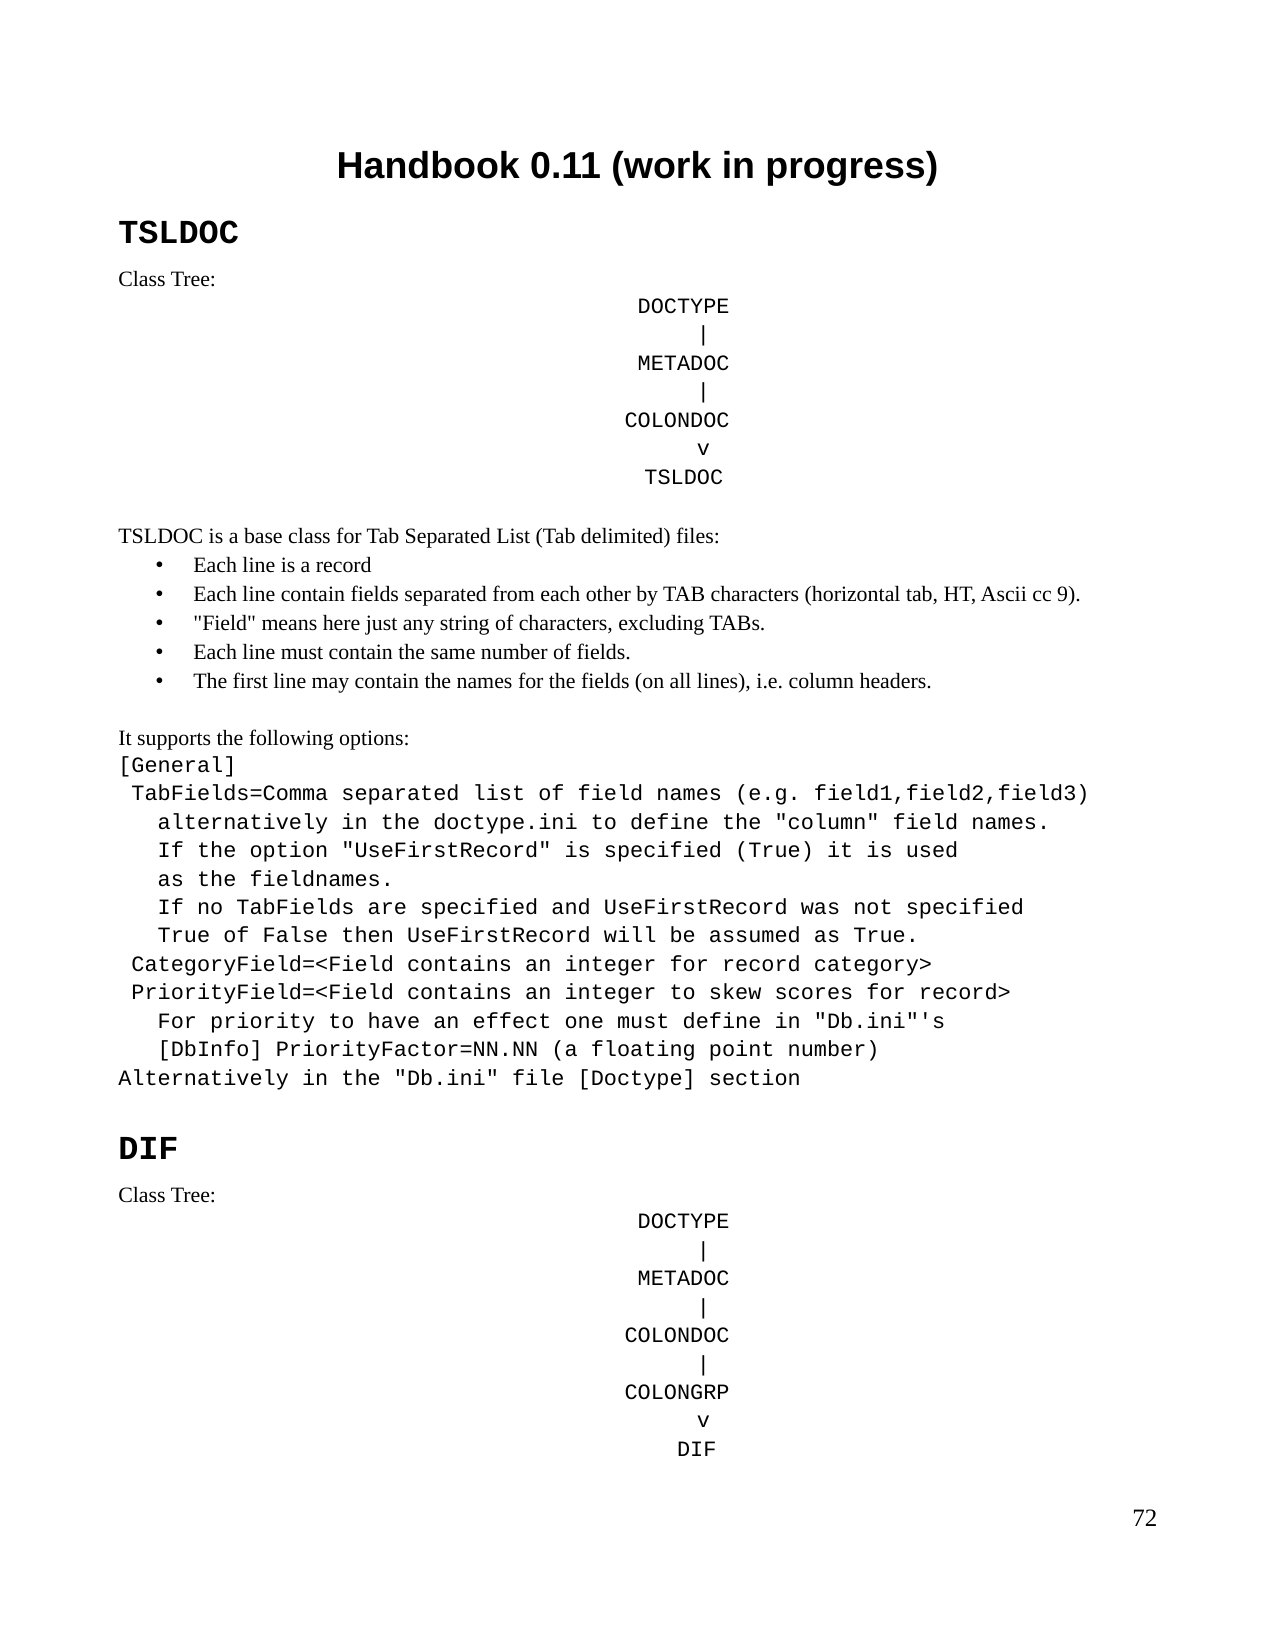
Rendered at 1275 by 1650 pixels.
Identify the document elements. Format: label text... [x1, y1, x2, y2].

text | [118, 324, 1157, 348]
list Each line contain fields separated from each other by TAB characters (horizontal tab, HT, Ascii cc 9). [156, 581, 1157, 606]
text | [118, 1239, 1157, 1264]
list Each line must contain the same number of fields. [156, 639, 1157, 664]
list "Field" means here just any string of characters, excluding TABs. [156, 610, 1157, 635]
text TSLDOC is a base class for Tab Separated List (Tab delimited) files: [118, 523, 1157, 548]
text Class Tree: [118, 266, 1157, 291]
text DIF [118, 1438, 1157, 1463]
text Class Tree: [118, 1182, 1157, 1207]
subtitle DIF [118, 1131, 1157, 1169]
text [DbInfo] PriorityFactor=NN.NN (a floating point number) [118, 1038, 1157, 1063]
text DOCTYPE [118, 295, 1157, 320]
text COLONDOC [118, 409, 1157, 434]
list The first line may contain the names for the fields (on all lines), i.e. column headers. [156, 668, 1157, 693]
text METADOC [118, 352, 1157, 377]
text COLONDOC [118, 1324, 1157, 1349]
text True of False then UseFirstRecord will be assumed as True. [118, 925, 1157, 949]
list Each line is a record [156, 552, 1157, 577]
text | [118, 381, 1157, 405]
text If the option "UseFirstRecord" is specified (True) it is used [118, 839, 1157, 864]
text TabFields=Comma separated list of field names (e.g. field1,field2,field3) [118, 782, 1157, 807]
text v [118, 1410, 1157, 1434]
text COLONGRP [118, 1381, 1157, 1406]
text Alternatively in the "Db.ini" file [Doctype] section [118, 1067, 1157, 1092]
text METADOC [118, 1267, 1157, 1292]
text [General] [118, 754, 1157, 779]
text It supports the following options: [118, 725, 1157, 750]
text as the fieldnames. [118, 868, 1157, 893]
text PriorityField=<Field contains an integer to skew scores for record> [118, 982, 1157, 1006]
text | [118, 1296, 1157, 1321]
text If no TabFields are specified and UseFirstRecord was not specified [118, 896, 1157, 921]
text DOCTYPE [118, 1211, 1157, 1235]
text CategoryField=<Field contains an integer for record category> [118, 953, 1157, 978]
text v [118, 437, 1157, 462]
text For priority to have an effect one must define in "Db.ini"'s [118, 1010, 1157, 1035]
subtitle TSLDOC [118, 216, 1157, 254]
text | [118, 1353, 1157, 1378]
text TSLDOC [118, 466, 1157, 491]
text alternatively in the doctype.ini to define the "column" field names. [118, 811, 1157, 836]
